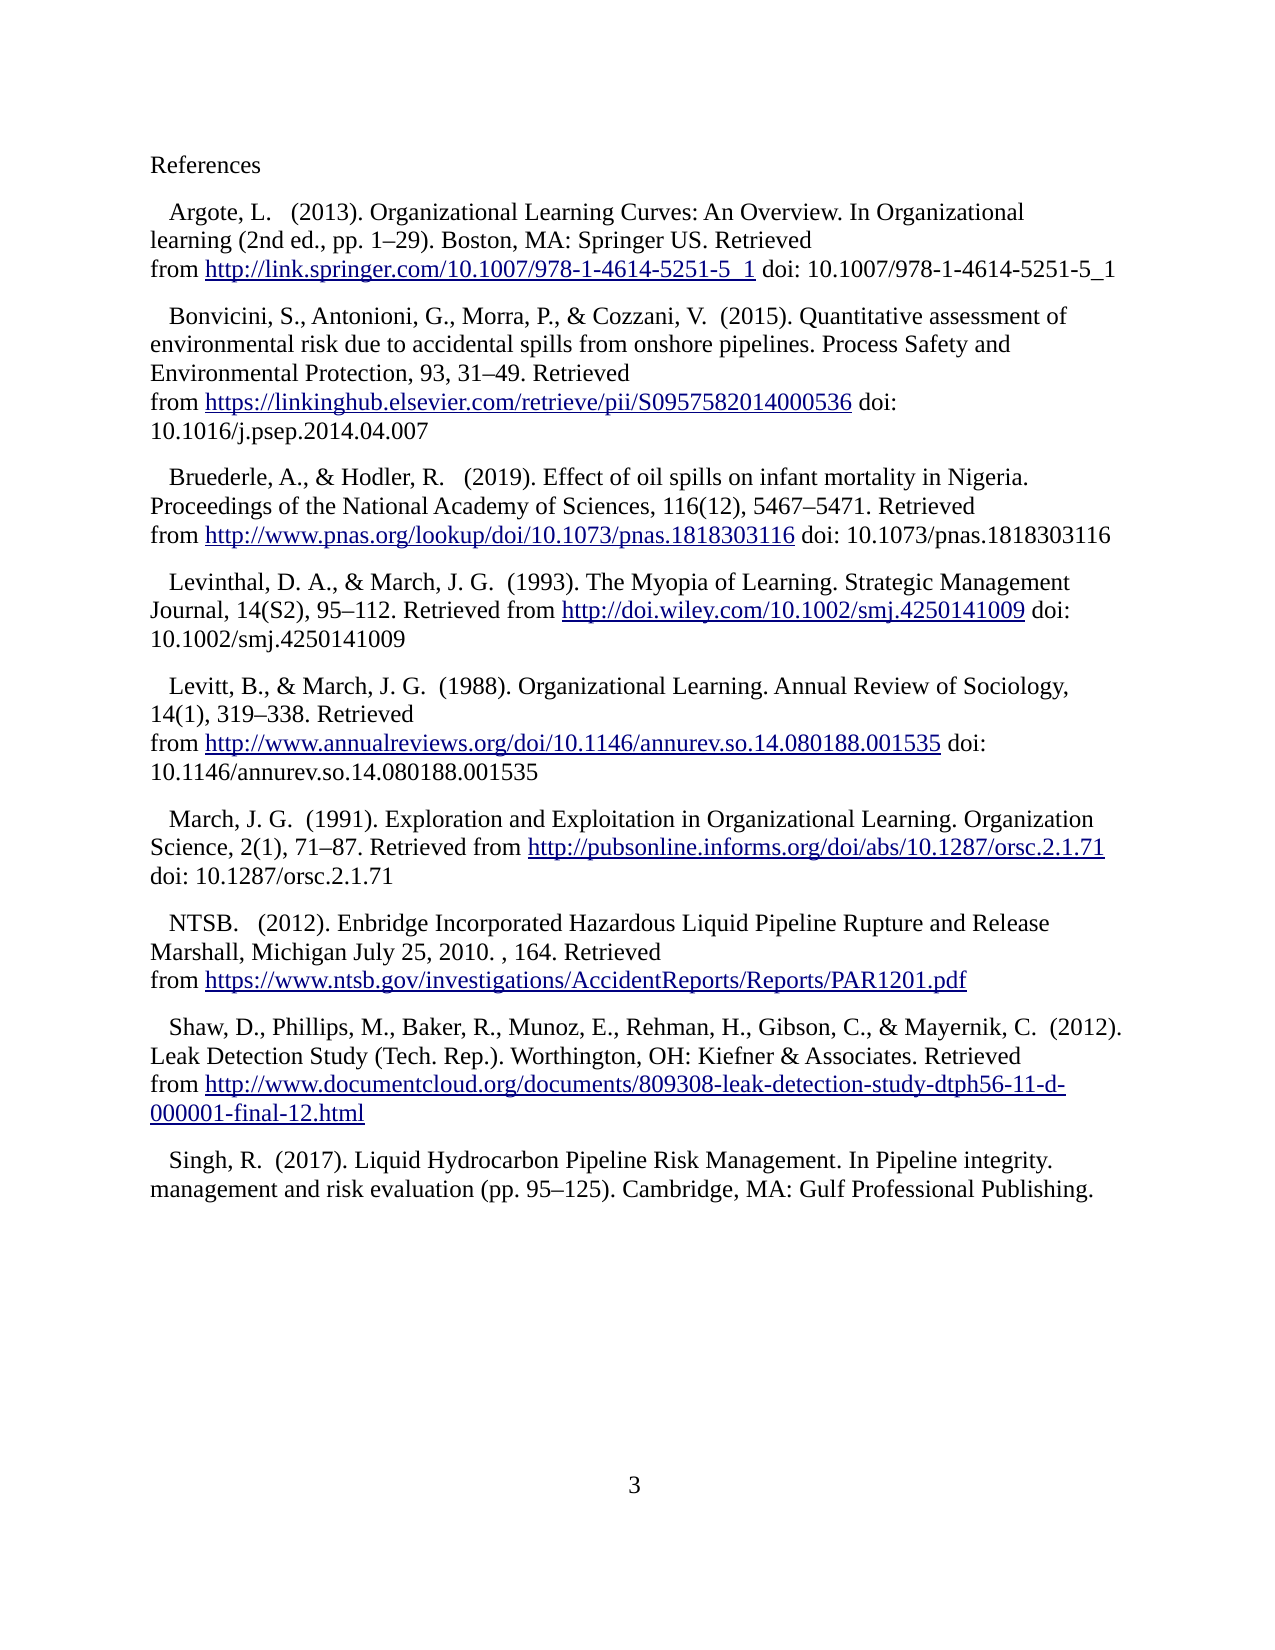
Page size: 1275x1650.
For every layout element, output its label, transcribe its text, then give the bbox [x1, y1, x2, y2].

text NTSB. (2012). Enbridge Incorporated Hazardous Liquid Pipeline Rupture and Release Marshall, Michigan July 25, 2010. , 164. Retrieved from https://www.ntsb.gov/investigations/AccidentReports/Reports/PAR1201.pdf [150, 908, 1125, 994]
text Argote, L. (2013). Organizational Learning Curves: An Overview. In Organizational learning (2nd ed., pp. 1–29). Boston, MA: Springer US. Retrieved from http://link.springer.com/10.1007/978-1-4614-5251-5_1 doi: 10.1007/978-1-4614-5251-5_1 [150, 197, 1125, 283]
text References [150, 150, 1125, 179]
text Levitt, B., & March, J. G. (1988). Organizational Learning. Annual Review of Sociology, 14(1), 319–338. Retrieved from http://www.annualreviews.org/doi/10.1146/annurev.so.14.080188.001535 doi: 10.1146/annurev.so.14.080188.001535 [150, 671, 1125, 786]
text Singh, R. (2017). Liquid Hydrocarbon Pipeline Risk Management. In Pipeline integrity. management and risk evaluation (pp. 95–125). Cambridge, MA: Gulf Professional Publishing. [150, 1145, 1125, 1202]
text Shaw, D., Phillips, M., Baker, R., Munoz, E., Rehman, H., Gibson, C., & Mayernik, C. (2012). Leak Detection Study (Tech. Rep.). Worthington, OH: Kiefner & Associates. Retrieved from http://www.documentcloud.org/documents/809308-leak-detection-study-dtph56-11-d-000001-final-12.html [150, 1012, 1125, 1127]
text March, J. G. (1991). Exploration and Exploitation in Organizational Learning. Organization Science, 2(1), 71–87. Retrieved from http://pubsonline.informs.org/doi/abs/10.1287/orsc.2.1.71 doi: 10.1287/orsc.2.1.71 [150, 804, 1125, 890]
text Levinthal, D. A., & March, J. G. (1993). The Myopia of Learning. Strategic Management Journal, 14(S2), 95–112. Retrieved from http://doi.wiley.com/10.1002/smj.4250141009 doi: 10.1002/smj.4250141009 [150, 567, 1125, 653]
text Bonvicini, S., Antonioni, G., Morra, P., & Cozzani, V. (2015). Quantitative assessment of environmental risk due to accidental spills from onshore pipelines. Process Safety and Environmental Protection, 93, 31–49. Retrieved from https://linkinghub.elsevier.com/retrieve/pii/S0957582014000536 doi: 10.1016/j.psep.2014.04.007 [150, 301, 1125, 444]
text Bruederle, A., & Hodler, R. (2019). Effect of oil spills on infant mortality in Nigeria. Proceedings of the National Academy of Sciences, 116(12), 5467–5471. Retrieved from http://www.pnas.org/lookup/doi/10.1073/pnas.1818303116 doi: 10.1073/pnas.1818303116 [150, 462, 1125, 549]
